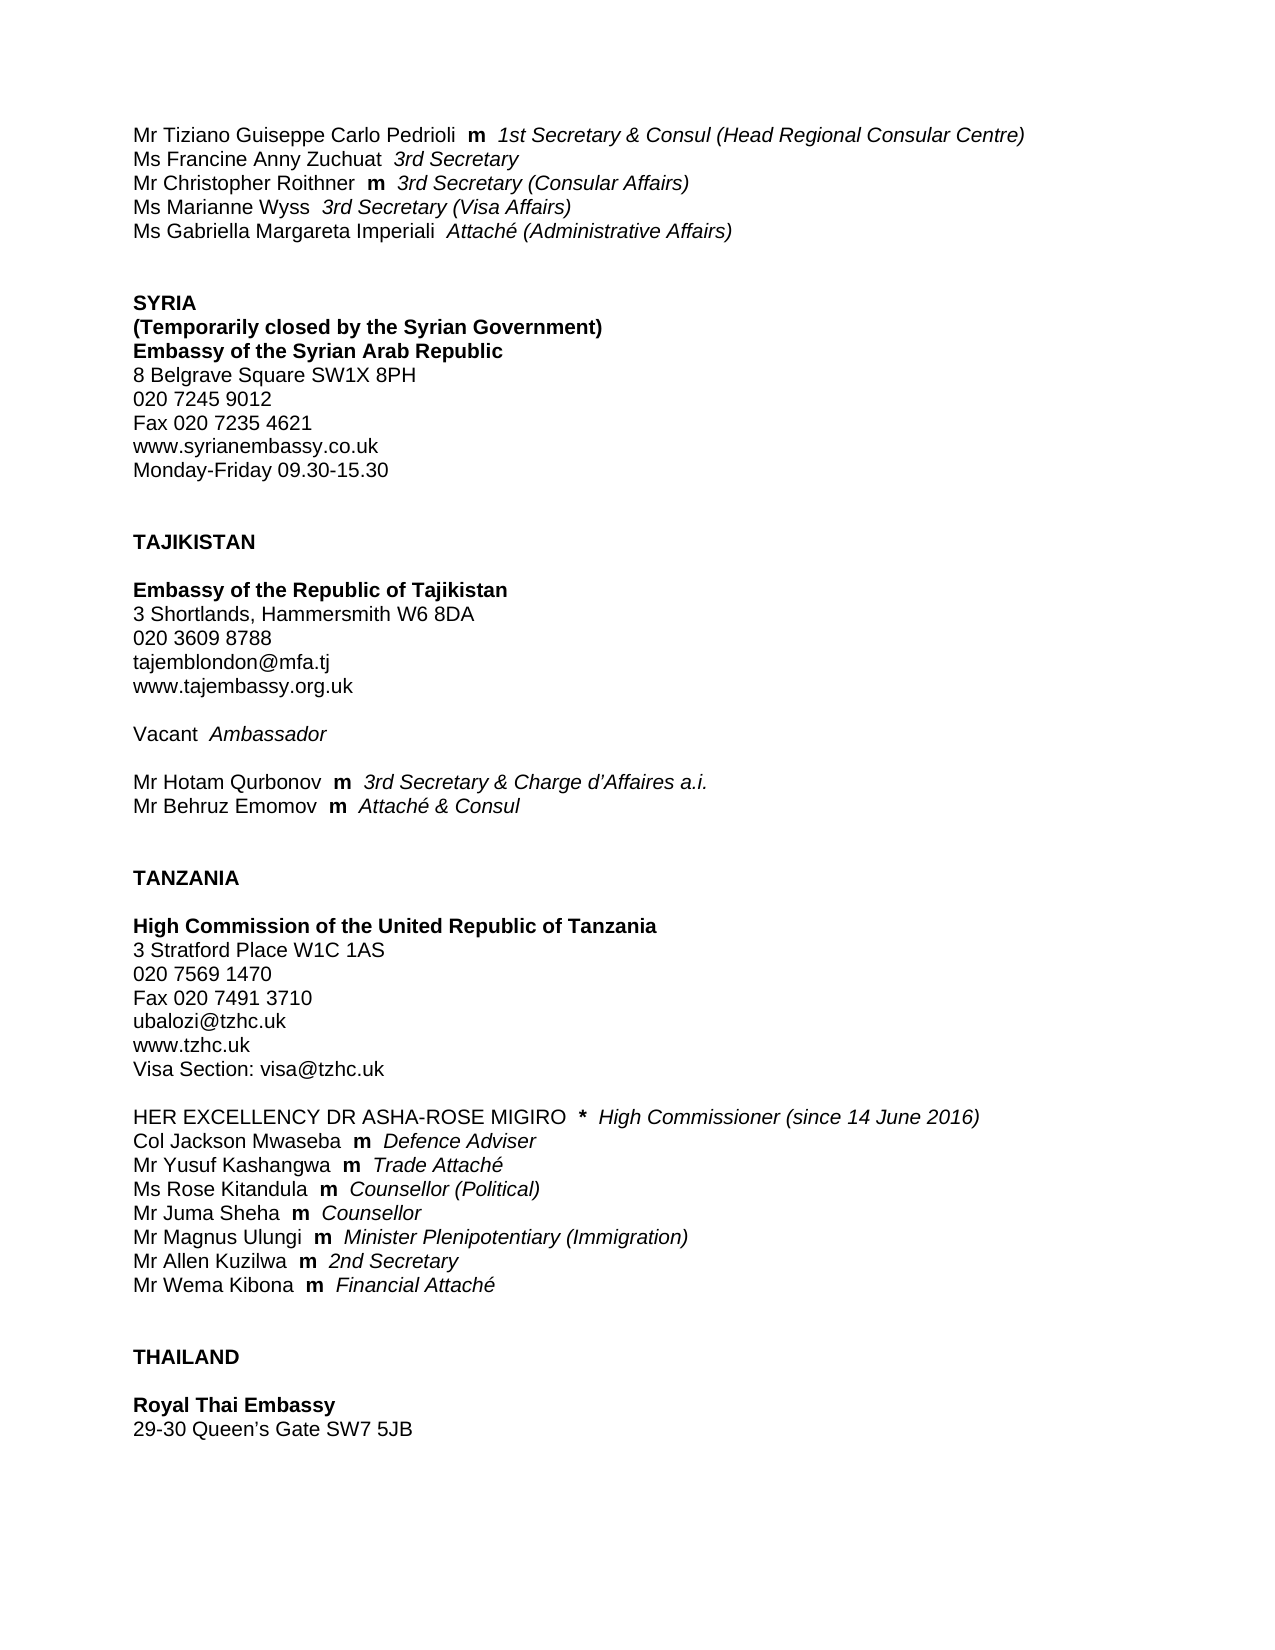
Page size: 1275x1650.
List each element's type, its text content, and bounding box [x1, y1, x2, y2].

text 3 Shortlands, Hammersmith W6 8DA [133, 602, 1181, 626]
text tajemblondon@mfa.tj [133, 650, 1181, 674]
text Mr Behruz Emomov m Attaché & Consul [133, 794, 1181, 818]
text Visa Section: visa@tzhc.uk [133, 1057, 1181, 1081]
text Mr Juma Sheha m Counsellor [133, 1201, 1181, 1225]
text www.tajembassy.org.uk [133, 674, 1181, 698]
text 020 3609 8788 [133, 626, 1181, 650]
text Fax 020 7491 3710 [133, 985, 1181, 1009]
text 3 Stratford Place W1C 1AS [133, 937, 1181, 961]
text Ms Rose Kitandula m Counsellor (Political) [133, 1177, 1181, 1201]
text Col Jackson Mwaseba m Defence Adviser [133, 1129, 1181, 1153]
text 8 Belgrave Square SW1X 8PH [133, 362, 1181, 386]
subtitle Royal Thai Embassy [133, 1393, 1181, 1417]
text 020 7569 1470 [133, 961, 1181, 985]
text 020 7245 9012 [133, 386, 1181, 410]
text Mr Tiziano Guiseppe Carlo Pedrioli m 1st Secretary & Consul (Head Regional Consular Centre) [133, 123, 1181, 147]
subtitle SYRIA [133, 291, 1181, 314]
text Mr Yusuf Kashangwa m Trade Attaché [133, 1153, 1181, 1177]
text Mr Magnus Ulungi m Minister Plenipotentiary (Immigration) [133, 1225, 1181, 1249]
text Mr Allen Kuzilwa m 2nd Secretary [133, 1249, 1181, 1273]
subtitle High Commission of the United Republic of Tanzania [133, 913, 1181, 937]
text Monday-Friday 09.30-15.30 [133, 458, 1181, 482]
text Ms Francine Anny Zuchuat 3rd Secretary [133, 147, 1181, 171]
text Mr Christopher Roithner m 3rd Secretary (Consular Affairs) [133, 171, 1181, 195]
text Embassy of the Syrian Arab Republic [133, 338, 1181, 362]
text www.syrianembassy.co.uk [133, 434, 1181, 458]
text THAILAND [133, 1345, 1181, 1369]
text Ms Gabriella Margareta Imperiali Attaché (Administrative Affairs) [133, 219, 1181, 243]
text www.tzhc.uk [133, 1033, 1181, 1057]
text Fax 020 7235 4621 [133, 410, 1181, 434]
text Vacant Ambassador [133, 722, 1181, 746]
text Mr Wema Kibona m Financial Attaché [133, 1273, 1181, 1297]
subtitle TANZANIA [133, 866, 1181, 889]
text ubalozi@tzhc.uk [133, 1009, 1181, 1033]
text Embassy of the Republic of Tajikistan [133, 578, 1181, 602]
text TAJIKISTAN [133, 530, 1181, 554]
text HER EXCELLENCY DR ASHA-ROSE MIGIRO * High Commissioner (since 14 June 2016) [133, 1105, 1181, 1129]
text Ms Marianne Wyss 3rd Secretary (Visa Affairs) [133, 195, 1181, 219]
text 29-30 Queen’s Gate SW7 5JB [133, 1417, 1181, 1441]
text (Temporarily closed by the Syrian Government) [133, 314, 1181, 338]
text Mr Hotam Qurbonov m 3rd Secretary & Charge d’Affaires a.i. [133, 770, 1181, 794]
